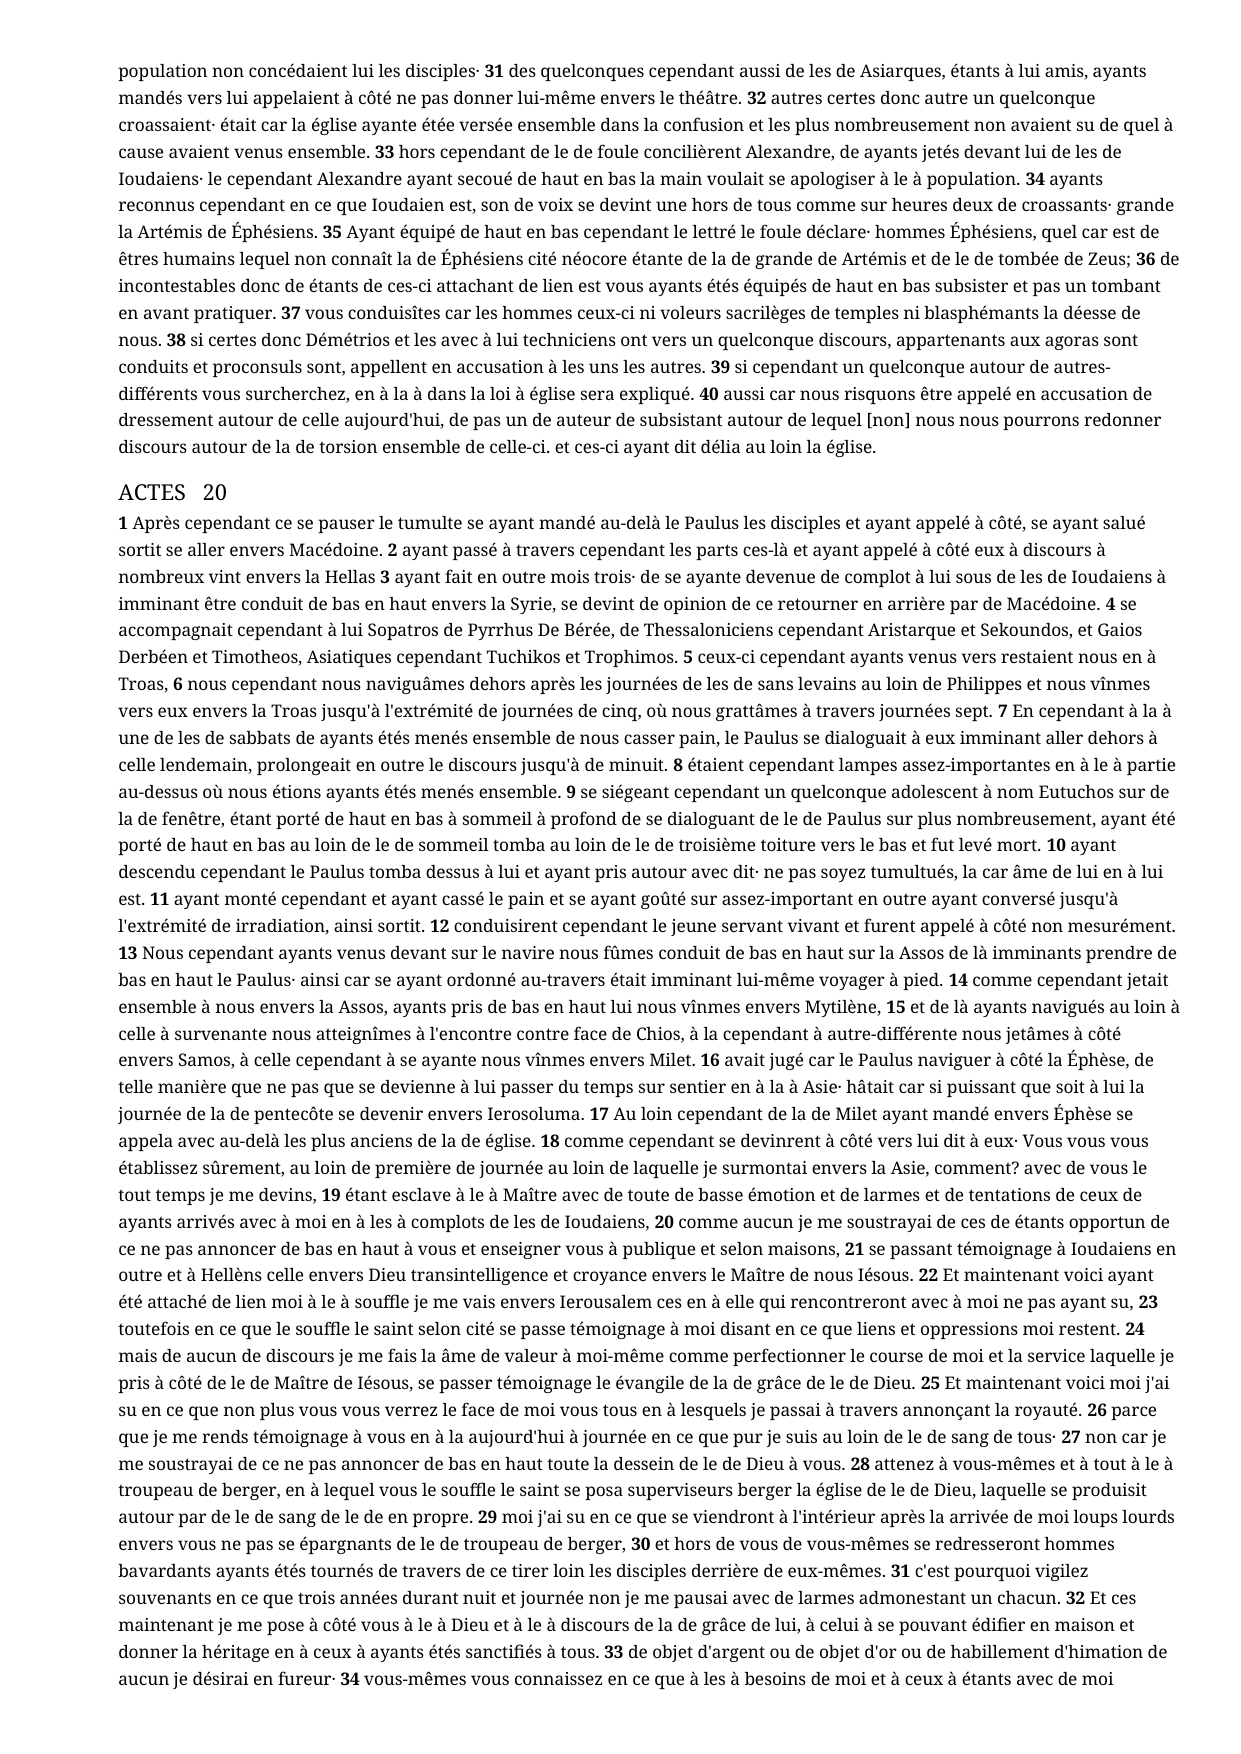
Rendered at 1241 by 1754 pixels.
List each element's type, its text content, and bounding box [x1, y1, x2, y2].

text population non concédaient lui les disciples· 31 des quelconques cependant aussi de les de Asiarques, étants à lui amis, ayants mandés vers lui appelaient à côté ne pas donner lui-même envers le théâtre. 32 autres certes donc autre un quelconque croassaient· était car la église ayante étée versée ensemble dans la confusion et les plus nombreusement non avaient su de quel à cause avaient venus ensemble. 33 hors cependant de le de foule concilièrent Alexandre, de ayants jetés devant lui de les de Ioudaiens· le cependant Alexandre ayant secoué de haut en bas la main voulait se apologiser à le à population. 34 ayants reconnus cependant en ce que Ioudaien est, son de voix se devint une hors de tous comme sur heures deux de croassants· grande la Artémis de Éphésiens. 35 Ayant équipé de haut en bas cependant le lettré le foule déclare· hommes Éphésiens, quel car est de êtres humains lequel non connaît la de Éphésiens cité néocore étante de la de grande de Artémis et de le de tombée de Zeus; 36 de incontestables donc de étants de ces-ci attachant de lien est vous ayants étés équipés de haut en bas subsister et pas un tombant en avant pratiquer. 37 vous conduisîtes car les hommes ceux-ci ni voleurs sacrilèges de temples ni blasphémants la déesse de nous. 38 si certes donc Démétrios et les avec à lui techniciens ont vers un quelconque discours, appartenants aux agoras sont conduits et proconsuls sont, appellent en accusation à les uns les autres. 39 si cependant un quelconque autour de autres-différents vous surcherchez, en à la à dans la loi à église sera expliqué. 40 aussi car nous risquons être appelé en accusation de dressement autour de celle aujourd'hui, de pas un de auteur de subsistant autour de lequel [non] nous nous pourrons redonner discours autour de la de torsion ensemble de celle-ci. et ces-ci ayant dit délia au loin la église. [118, 59, 1181, 459]
text 1 Après cependant ce se pauser le tumulte se ayant mandé au-delà le Paulus les disciples et ayant appelé à côté, se ayant salué sortit se aller envers Macédoine. 2 ayant passé à travers cependant les parts ces-là et ayant appelé à côté eux à discours à nombreux vint envers la Hellas 3 ayant fait en outre mois trois· de se ayante devenue de complot à lui sous de les de Ioudaiens à imminant être conduit de bas en haut envers la Syrie, se devint de opinion de ce retourner en arrière par de Macédoine. 4 se accompagnait cependant à lui Sopatros de Pyrrhus De Bérée, de Thessaloniciens cependant Aristarque et Sekoundos, et Gaios Derbéen et Timotheos, Asiatiques cependant Tuchikos et Trophimos. 5 ceux-ci cependant ayants venus vers restaient nous en à Troas, 6 nous cependant nous naviguâmes dehors après les journées de les de sans levains au loin de Philippes et nous vînmes vers eux envers la Troas jusqu'à l'extrémité de journées de cinq, où nous grattâmes à travers journées sept. 7 En cependant à la à une de les de sabbats de ayants étés menés ensemble de nous casser pain, le Paulus se dialoguait à eux imminant aller dehors à celle lendemain, prolongeait en outre le discours jusqu'à de minuit. 8 étaient cependant lampes assez-importantes en à le à partie au-dessus où nous étions ayants étés menés ensemble. 9 se siégeant cependant un quelconque adolescent à nom Eutuchos sur de la de fenêtre, étant porté de haut en bas à sommeil à profond de se dialoguant de le de Paulus sur plus nombreusement, ayant été porté de haut en bas au loin de le de sommeil tomba au loin de le de troisième toiture vers le bas et fut levé mort. 10 ayant descendu cependant le Paulus tomba dessus à lui et ayant pris autour avec dit· ne pas soyez tumultués, la car âme de lui en à lui est. 11 ayant monté cependant et ayant cassé le pain et se ayant goûté sur assez-important en outre ayant conversé jusqu'à l'extrémité de irradiation, ainsi sortit. 12 conduisirent cependant le jeune servant vivant et furent appelé à côté non mesurément. 13 Nous cependant ayants venus devant sur le navire nous fûmes conduit de bas en haut sur la Assos de là imminants prendre de bas en haut le Paulus· ainsi car se ayant ordonné au-travers était imminant lui-même voyager à pied. 14 comme cependant jetait ensemble à nous envers la Assos, ayants pris de bas en haut lui nous vînmes envers Mytilène, 15 et de là ayants navigués au loin à celle à survenante nous atteignîmes à l'encontre contre face de Chios, à la cependant à autre-différente nous jetâmes à côté envers Samos, à celle cependant à se ayante nous vînmes envers Milet. 16 avait jugé car le Paulus naviguer à côté la Éphèse, de telle manière que ne pas que se devienne à lui passer du temps sur sentier en à la à Asie· hâtait car si puissant que soit à lui la journée de la de pentecôte se devenir envers Ierosoluma. 17 Au loin cependant de la de Milet ayant mandé envers Éphèse se appela avec au-delà les plus anciens de la de église. 18 comme cependant se devinrent à côté vers lui dit à eux· Vous vous vous établissez sûrement, au loin de première de journée au loin de laquelle je surmontai envers la Asie, comment? avec de vous le tout temps je me devins, 19 étant esclave à le à Maître avec de toute de basse émotion et de larmes et de tentations de ceux de ayants arrivés avec à moi en à les à complots de les de Ioudaiens, 20 comme aucun je me soustrayai de ces de étants opportun de ce ne pas annoncer de bas en haut à vous et enseigner vous à publique et selon maisons, 21 se passant témoignage à Ioudaiens en outre et à Hellèns celle envers Dieu transintelligence et croyance envers le Maître de nous Iésous. 22 Et maintenant voici ayant été attaché de lien moi à le à souffle je me vais envers Ierousalem ces en à elle qui rencontreront avec à moi ne pas ayant su, 23 toutefois en ce que le souffle le saint selon cité se passe témoignage à moi disant en ce que liens et oppressions moi restent. 24 mais de aucun de discours je me fais la âme de valeur à moi-même comme perfectionner le course de moi et la service laquelle je pris à côté de le de Maître de Iésous, se passer témoignage le évangile de la de grâce de le de Dieu. 25 Et maintenant voici moi j'ai su en ce que non plus vous vous verrez le face de moi vous tous en à lesquels je passai à travers annonçant la royauté. 26 parce que je me rends témoignage à vous en à la aujourd'hui à journée en ce que pur je suis au loin de le de sang de tous· 27 non car je me soustrayai de ce ne pas annoncer de bas en haut toute la dessein de le de Dieu à vous. 28 attenez à vous-mêmes et à tout à le à troupeau de berger, en à lequel vous le souffle le saint se posa superviseurs berger la église de le de Dieu, laquelle se produisit autour par de le de sang de le de en propre. 29 moi j'ai su en ce que se viendront à l'intérieur après la arrivée de moi loups lourds envers vous ne pas se épargnants de le de troupeau de berger, 30 et hors de vous de vous-mêmes se redresseront hommes bavardants ayants étés tournés de travers de ce tirer loin les disciples derrière de eux-mêmes. 31 c'est pourquoi vigilez souvenants en ce que trois années durant nuit et journée non je me pausai avec de larmes admonestant un chacun. 32 Et ces maintenant je me pose à côté vous à le à Dieu et à le à discours de la de grâce de lui, à celui à se pouvant édifier en maison et donner la héritage en à ceux à ayants étés sanctifiés à tous. 33 de objet d'argent ou de objet d'or ou de habillement d'himation de aucun je désirai en fureur· 34 vous-mêmes vous connaissez en ce que à les à besoins de moi et à ceux à étants avec de moi [118, 511, 1181, 1690]
text ACTES 20 [118, 477, 1181, 507]
